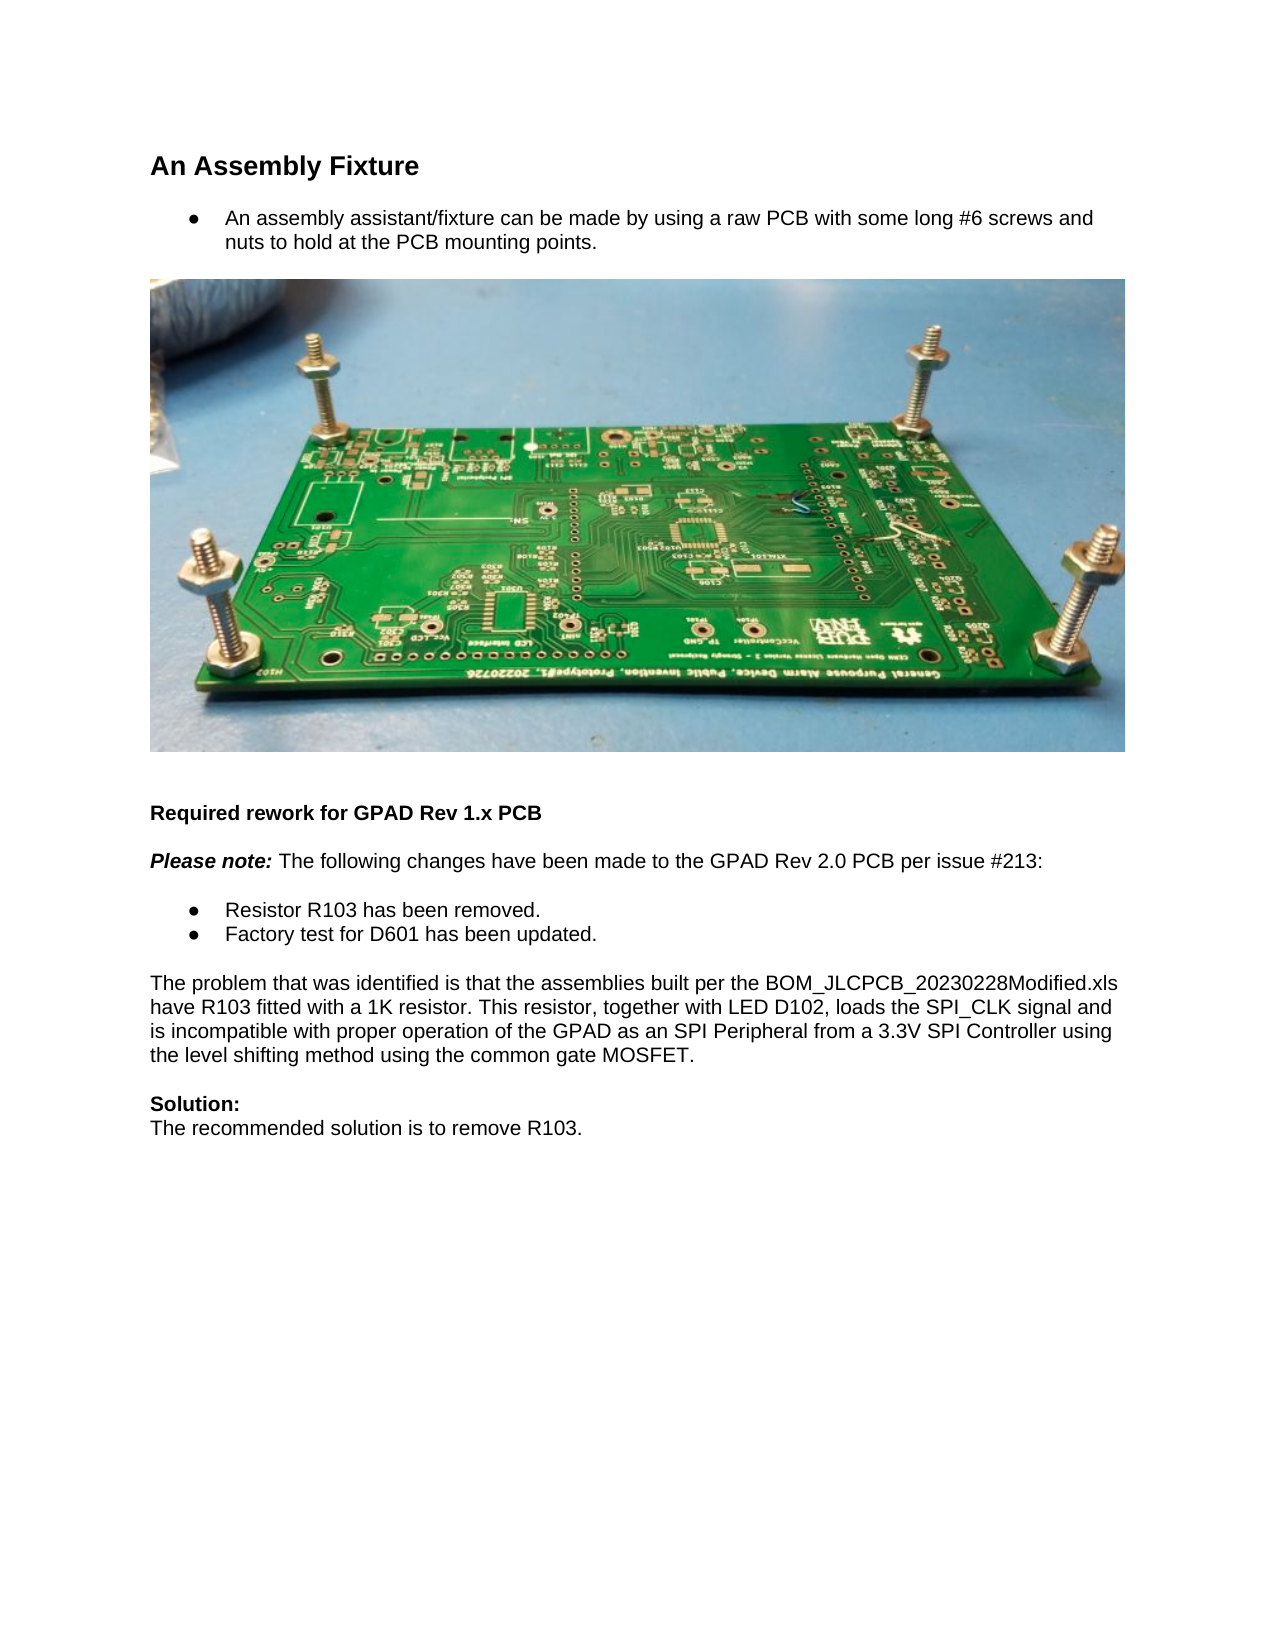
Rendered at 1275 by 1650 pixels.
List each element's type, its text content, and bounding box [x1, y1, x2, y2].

picture [150, 279, 1125, 752]
text The problem that was identified is that the assemblies built per the BOM_JLCPCB_20230228Modified.xls have R103 fitted with a 1K resistor. This resistor, together with LED D102, loads the SPI_CLK signal and is incompatible with proper operation of the GPAD as an SPI Peripheral from a 3.3V SPI Controller using the level shifting method using the common gate MOSFET. [150, 971, 1125, 1067]
list Factory test for D601 has been updated. [187, 922, 1125, 946]
text Please note: The following changes have been made to the GPAD Rev 2.0 PCB per issue #213: [150, 849, 1125, 873]
text Required rework for GPAD Rev 1.x PCB [150, 800, 1125, 824]
list An assembly assistant/fixture can be made by using a raw PCB with some long #6 screws and nuts to hold at the PCB mounting points. [187, 206, 1125, 254]
subtitle An Assembly Fixture [150, 150, 1125, 181]
text Solution: The recommended solution is to remove R103. [150, 1092, 1125, 1140]
list Resistor R103 has been removed. [187, 898, 1125, 922]
